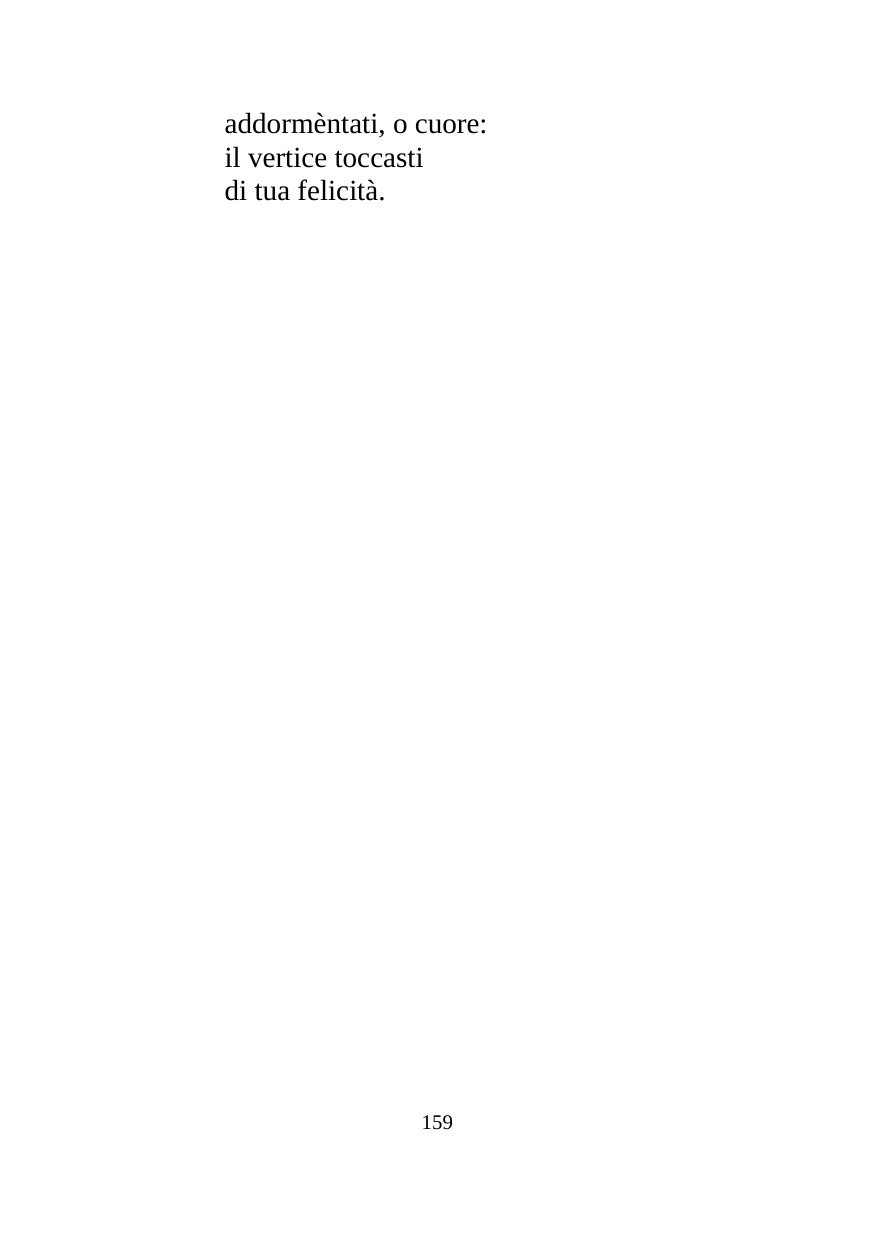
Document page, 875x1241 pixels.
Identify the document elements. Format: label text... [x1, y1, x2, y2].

text addormèntati, o cuore: il vertice toccasti di tua felicità. [224, 106, 768, 207]
